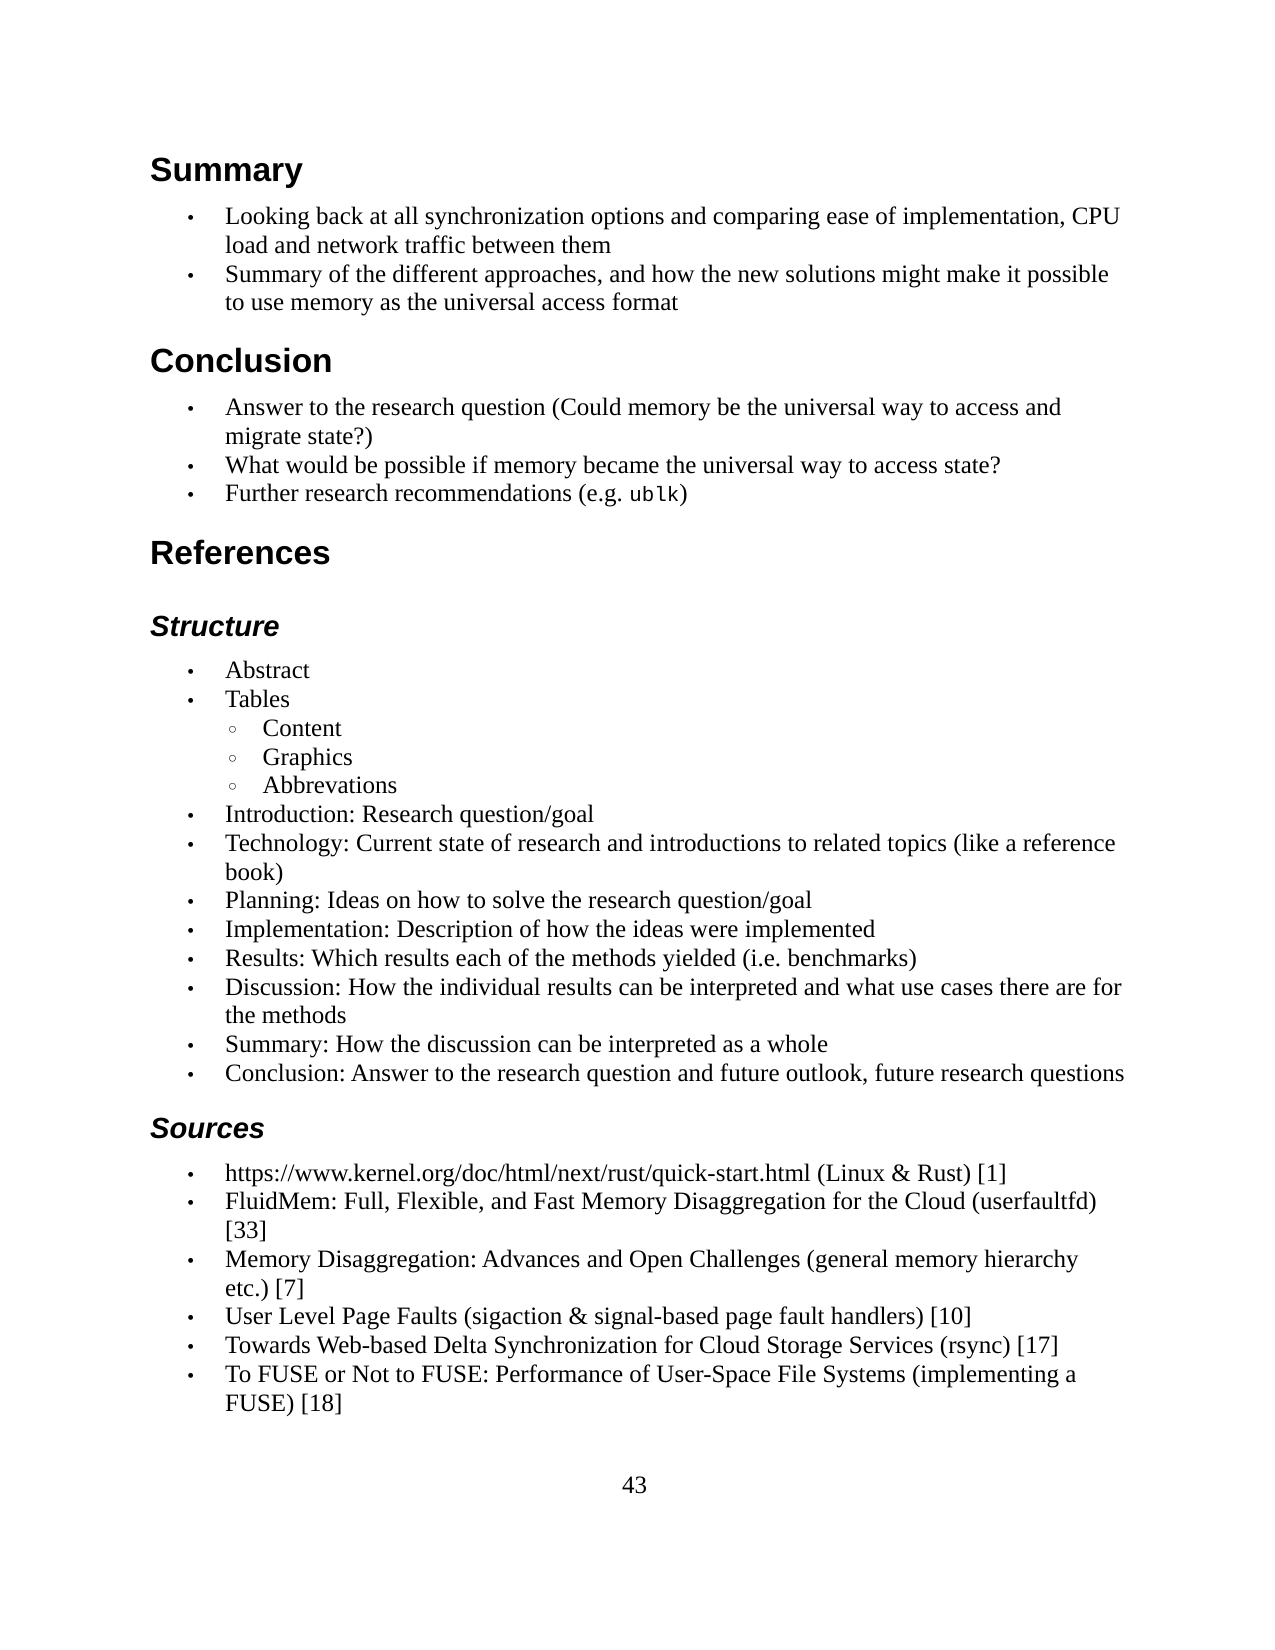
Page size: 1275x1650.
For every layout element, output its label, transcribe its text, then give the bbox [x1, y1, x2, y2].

subtitle Summary [150, 150, 1125, 189]
list Discussion: How the individual results can be interpreted and what use cases there are for the methods [187, 972, 1125, 1029]
list https://www.kernel.org/doc/html/next/rust/quick-start.html (Linux & Rust) [1] [187, 1158, 1125, 1186]
list Technology: Current state of research and introductions to related topics (like a reference book) [187, 828, 1125, 885]
subtitle References [150, 533, 1125, 572]
list Memory Disaggregation: Advances and Open Challenges (general memory hierarchy etc.) [7] [187, 1244, 1125, 1301]
list Planning: Ideas on how to solve the research question/goal [187, 885, 1125, 914]
list Answer to the research question (Could memory be the universal way to access and migrate state?) [187, 392, 1125, 450]
list Introduction: Research question/goal [187, 799, 1125, 828]
list Towards Web-based Delta Synchronization for Cloud Storage Services (rsync) [17] [187, 1330, 1125, 1359]
list FluidMem: Full, Flexible, and Fast Memory Disaggregation for the Cloud (userfaultfd) [33] [187, 1186, 1125, 1244]
list Implementation: Description of how the ideas were implemented [187, 914, 1125, 943]
list Summary: How the discussion can be interpreted as a whole [187, 1029, 1125, 1058]
list Summary of the different approaches, and how the new solutions might make it possible to use memory as the universal access format [187, 259, 1125, 316]
list Content [225, 713, 1125, 742]
list Graphics [225, 742, 1125, 770]
list User Level Page Faults (sigaction & signal-based page fault handlers) [10] [187, 1301, 1125, 1330]
list Results: Which results each of the methods yielded (i.e. benchmarks) [187, 943, 1125, 972]
list Abstract [187, 655, 1125, 684]
list Further research recommendations (e.g. ublk) [187, 478, 1125, 508]
list Tables [187, 684, 1125, 713]
subtitle Conclusion [150, 341, 1125, 380]
list Abbrevations [225, 770, 1125, 799]
list What would be possible if memory became the universal way to access state? [187, 450, 1125, 478]
list Conclusion: Answer to the research question and future outlook, future research questions [187, 1058, 1125, 1087]
list Looking back at all synchronization options and comparing ease of implementation, CPU load and network traffic between them [187, 201, 1125, 259]
subtitle Sources [150, 1112, 1125, 1145]
subtitle Structure [150, 609, 1125, 643]
list To FUSE or Not to FUSE: Performance of User-Space File Systems (implementing a FUSE) [18] [187, 1359, 1125, 1416]
